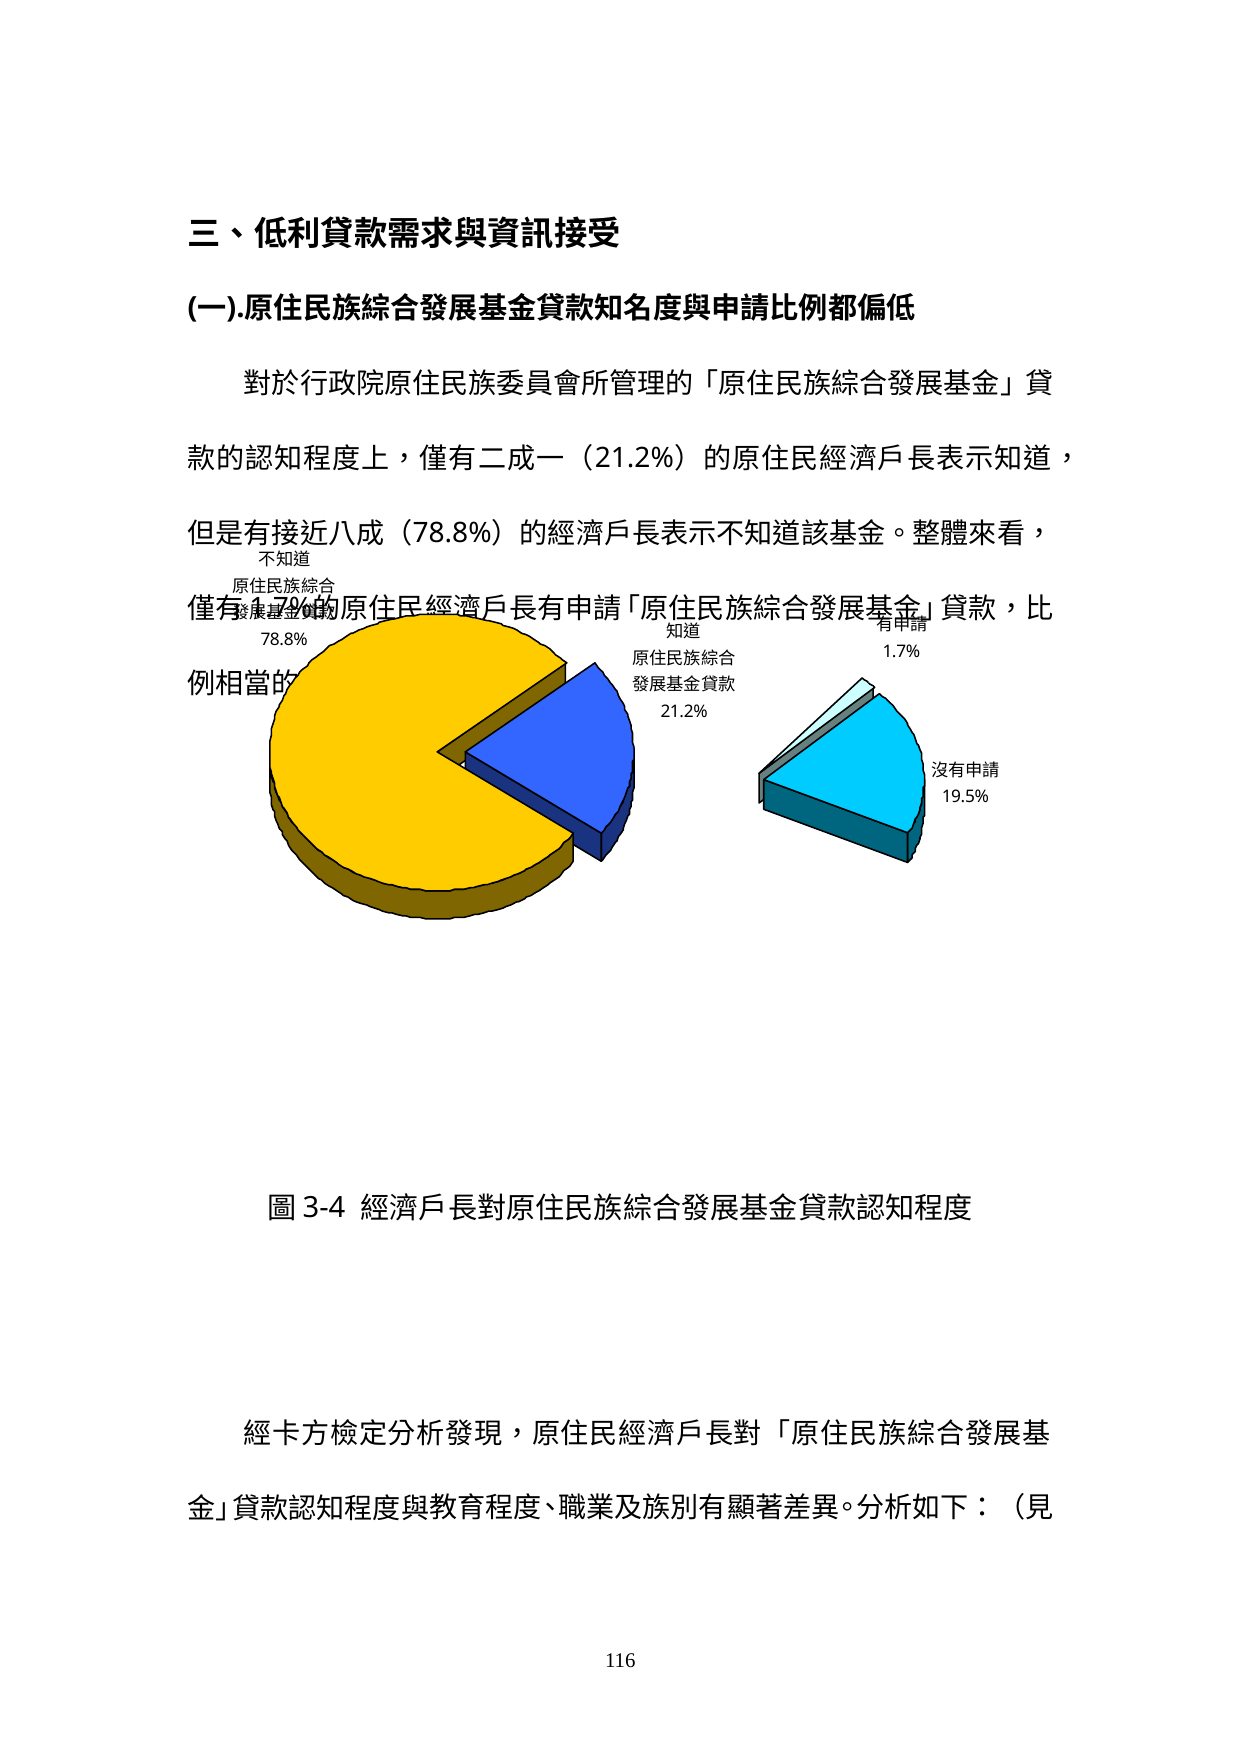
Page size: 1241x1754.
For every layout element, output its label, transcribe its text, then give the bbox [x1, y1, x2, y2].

text 經卡方檢定分析發現，原住民經濟戶長對「原住民族綜合發展基金」貸款認知程度與教育程度、職業及族別有顯著差異。分析如下：（見 [187, 1387, 1053, 1537]
text (一).原住民族綜合發展基金貸款知名度與申請比例都偏低 [187, 262, 1053, 337]
text 三、低利貸款需求與資訊接受 [187, 187, 1053, 262]
text 對於行政院原住民族委員會所管理的「原住民族綜合發展基金」貸款的認知程度上，僅有二成一（21.2%）的原住民經濟戶長表示知道，但是有接近八成（78.8%）的經濟戶長表示不知道該基金。整體來看，僅有1.7%的原住民經濟戶長有申請「原住民族綜合發展基金」貸款，比例相當的低。 [187, 337, 1053, 712]
text 圖3-4 經濟戶長對原住民族綜合發展基金貸款認知程度 [187, 1162, 1053, 1237]
